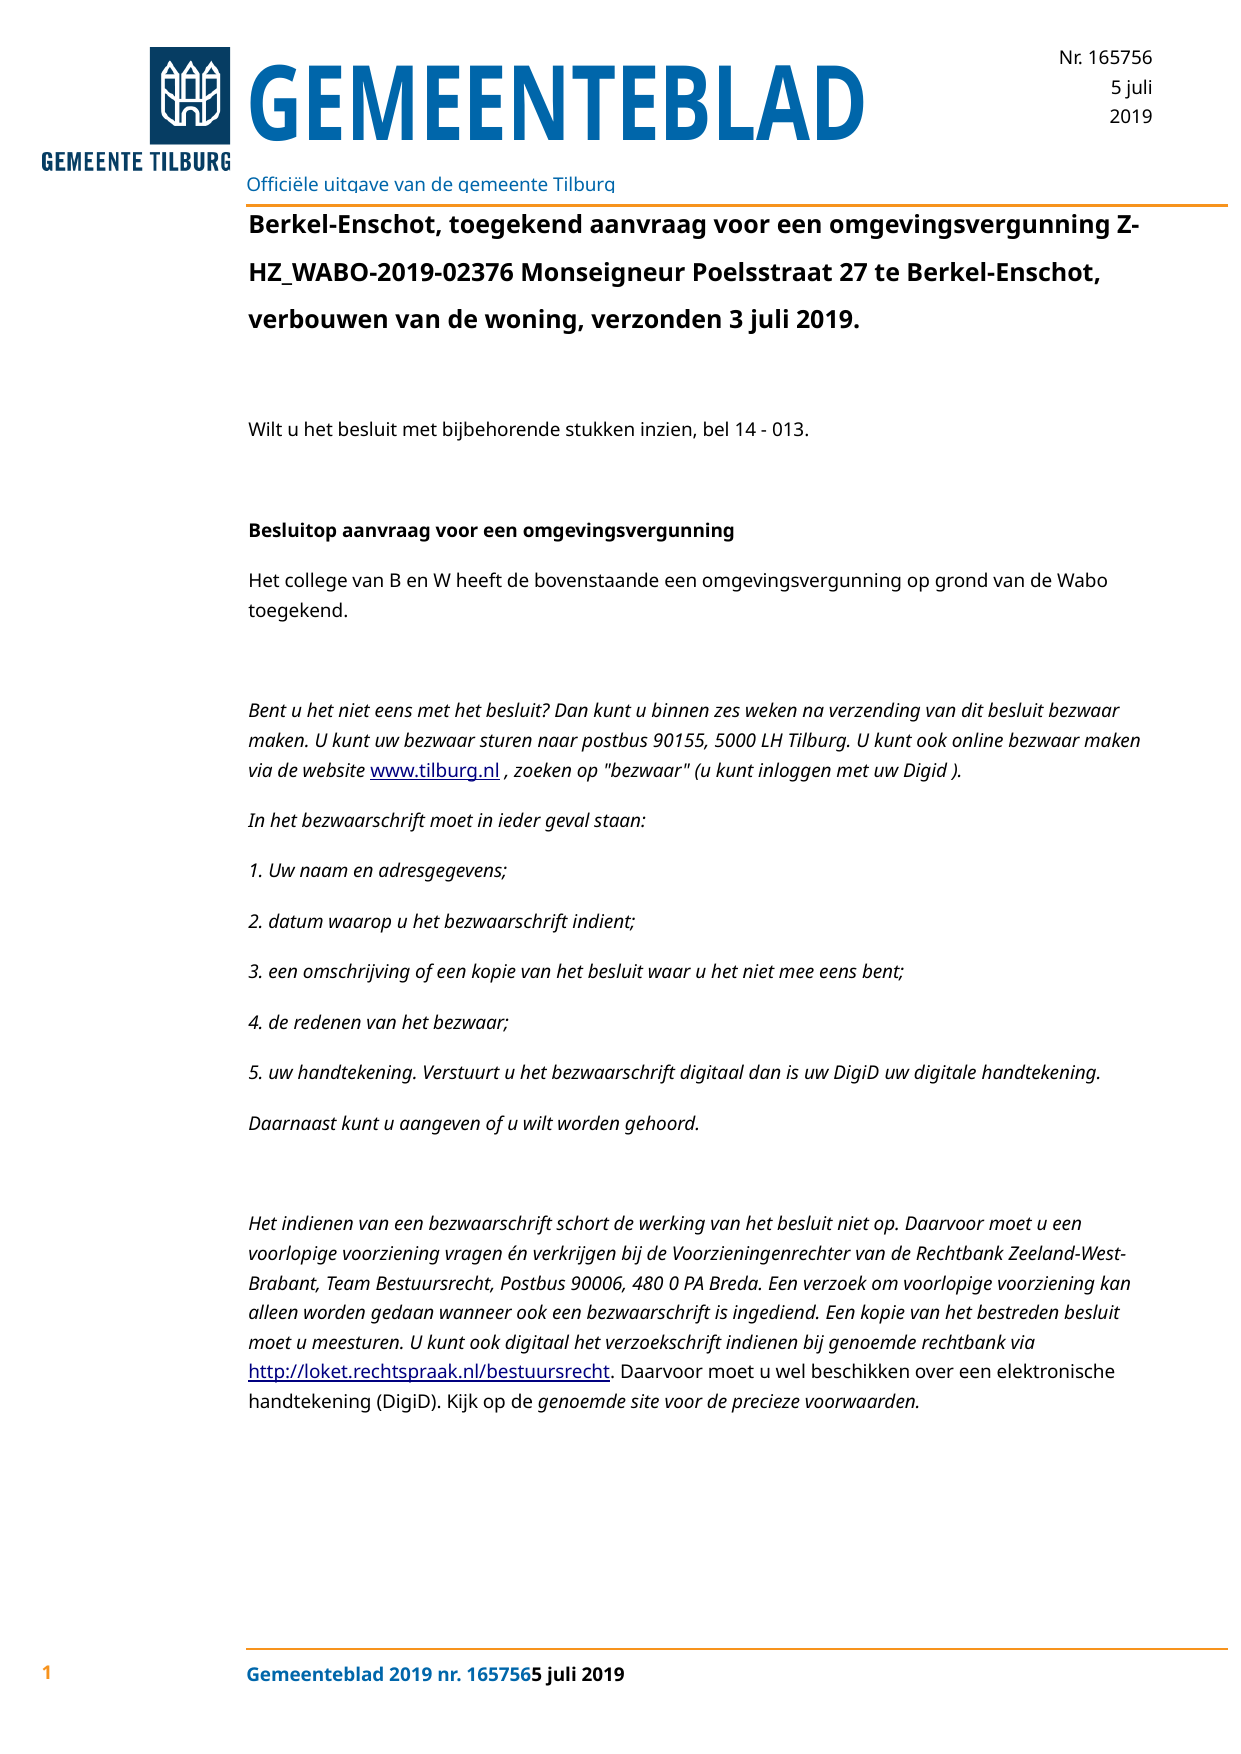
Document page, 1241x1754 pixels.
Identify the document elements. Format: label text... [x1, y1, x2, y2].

text Het college van B en W heeft de bovenstaande een omgevingsvergunning op grond van de Wabo toegekend. [248, 567, 1152, 622]
text 4. de redenen van het bezwaar; [248, 1009, 1152, 1034]
picture [41, 47, 231, 172]
text Berkel-Enschot, toegekend aanvraag voor een omgevingsvergunning Z-HZ_WABO-2019-02376 Monseigneur Poelsstraat 27 te Berkel-Enschot, verbouwen van de woning, verzonden 3 juli 2019. [248, 207, 1152, 336]
text 5. uw handtekening. Verstuurt u het bezwaarschrift digitaal dan is uw DigiD uw digitale handtekening. [248, 1059, 1152, 1085]
text Bent u het niet eens met het besluit? Dan kunt u binnen zes weken na verzending van dit besluit bezwaar maken. U kunt uw bezwaar sturen naar postbus 90155, 5000 LH Tilburg. U kunt ook online bezwaar maken via de website www.tilburg.nl , zoeken op "bezwaar" (u kunt inloggen met uw Digid ). [248, 698, 1152, 782]
text Wilt u het besluit met bijbehorende stukken inzien, bel 14 - 013. [248, 416, 1152, 442]
text 2. datum waarop u het bezwaarschrift indient; [248, 908, 1152, 934]
text Het indienen van een bezwaarschrift schort de werking van het besluit niet op. Daarvoor moet u een voorlopige voorziening vragen én verkrijgen bij de Voorzieningenrechter van de Rechtbank Zeeland-West-Brabant, Team Bestuursrecht, Postbus 90006, 480 0 PA Breda. Een verzoek om voorlopige voorziening kan alleen worden gedaan wanneer ook een bezwaarschrift is ingediend. Een kopie van het bestreden besluit moet u meesturen. U kunt ook digitaal het verzoekschrift indienen bij genoemde rechtbank via http://loket.rechtspraak.nl/bestuursrecht. Daarvoor moet u wel beschikken over een elektronische handtekening (DigiD). Kijk op de genoemde site voor de precieze voorwaarden. [248, 1211, 1152, 1414]
text 3. een omschrijving of een kopie van het besluit waar u het niet mee eens bent; [248, 958, 1152, 984]
text In het bezwaarschrift moet in ieder geval staan: [248, 807, 1152, 833]
text Besluitop aanvraag voor een omgevingsvergunning [248, 517, 1152, 542]
text 1. Uw naam en adresgegevens; [248, 858, 1152, 883]
text Daarnaast kunt u aangeven of u wilt worden gehoord. [248, 1110, 1152, 1135]
